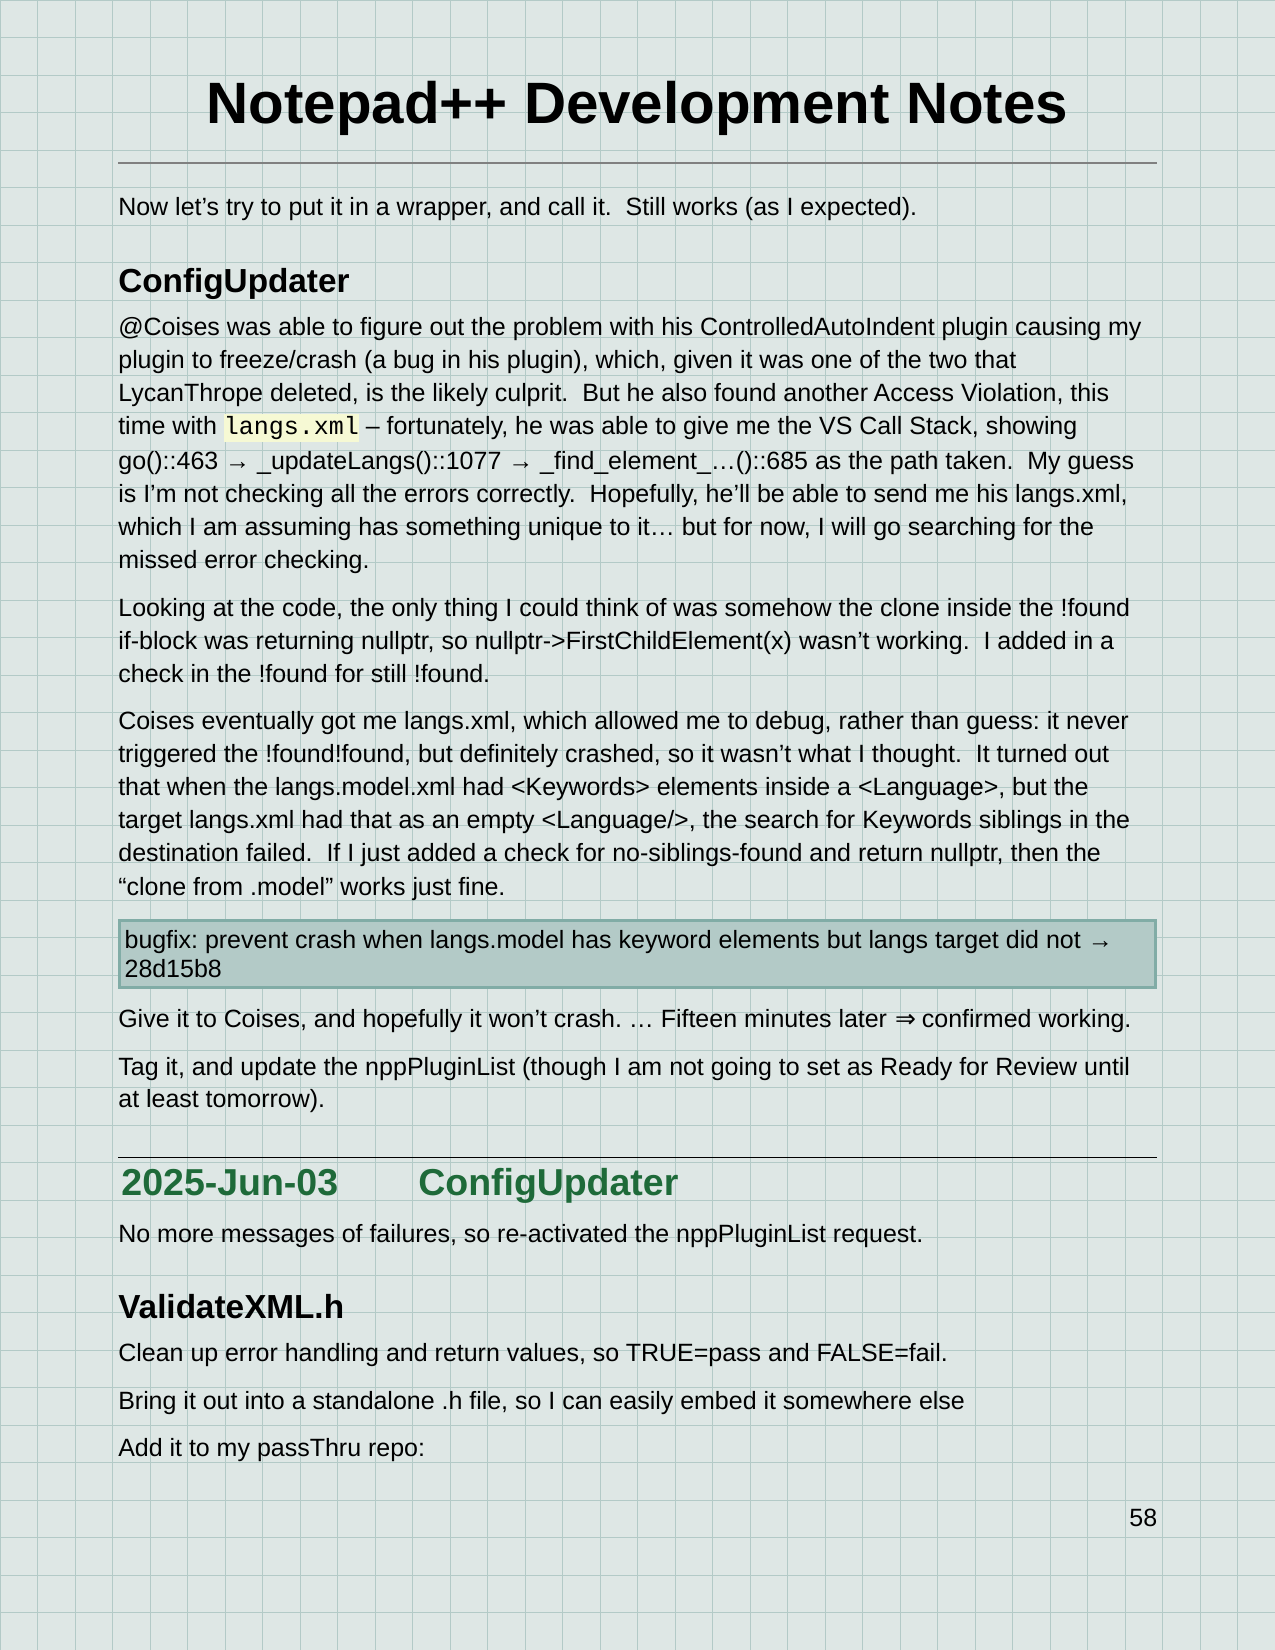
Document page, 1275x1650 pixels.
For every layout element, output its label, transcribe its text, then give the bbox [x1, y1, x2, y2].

text Coises eventually got me langs.xml, which allowed me to debug, rather than guess: it never triggered the !found!found, but definitely crashed, so it wasn’t what I thought. It turned out that when the langs.model.xml had <Keywords> elements inside a <Language>, but the target langs.xml had that as an empty <Language/>, the search for Keywords siblings in the destination failed. If I just added a check for no-siblings-found and return nullptr, then the “clone from .model” works just fine. [118, 706, 1157, 900]
subtitle ValidateXML.h [118, 1287, 1157, 1326]
text Tag it, and update the nppPluginList (though I am not going to set as Ready for Review until at least tomorrow). [118, 1051, 1157, 1113]
text Add it to my passThru repo: [118, 1433, 1157, 1462]
subtitle ConfigUpdater [118, 261, 1157, 299]
text Give it to Coises, and hopefully it won’t crash. … Fifteen minutes later ⇒ confirmed working. [118, 1004, 1157, 1033]
text @Coises was able to figure out the problem with his ControlledAutoIndent plugin causing my plugin to freeze/crash (a bug in his plugin), which, given it was one of the two that LycanThrope deleted, is the likely culprit. But he also found another Access Violation, this time with langs.xml – fortunately, he was able to give me the VS Call Stack, showing go()::463 → _updateLangs()::1077 → _find_element_…()::685 as the path taken. My guess is I’m not checking all the errors correctly. Hopefully, he’ll be able to send me his langs.xml, which I am assuming has something unique to it… but for now, I will go searching for the missed error checking. [118, 312, 1157, 574]
text Clean up error handling and return values, so TRUE=pass and FALSE=fail. [118, 1338, 1157, 1367]
text Now let’s try to put it in a wrapper, and call it. Still works (as I expected). [118, 192, 1157, 221]
text Looking at the code, the only thing I could think of was somehow the clone inside the !found if-block was returning nullptr, so nullptr->FirstChildElement(x) wasn’t working. I added in a check in the !found for still !found. [118, 593, 1157, 687]
text bugfix: prevent crash when langs.model has keyword elements but langs target did not → 28d15b8 [121, 922, 1154, 986]
text No more messages of failures, so re-activated the nppPluginList request. [118, 1219, 1157, 1248]
subtitle 2025-Jun-03 ConfigUpdater [118, 1158, 1157, 1206]
text Bring it out into a standalone .h file, so I can easily embed it somewhere else [118, 1386, 1157, 1414]
